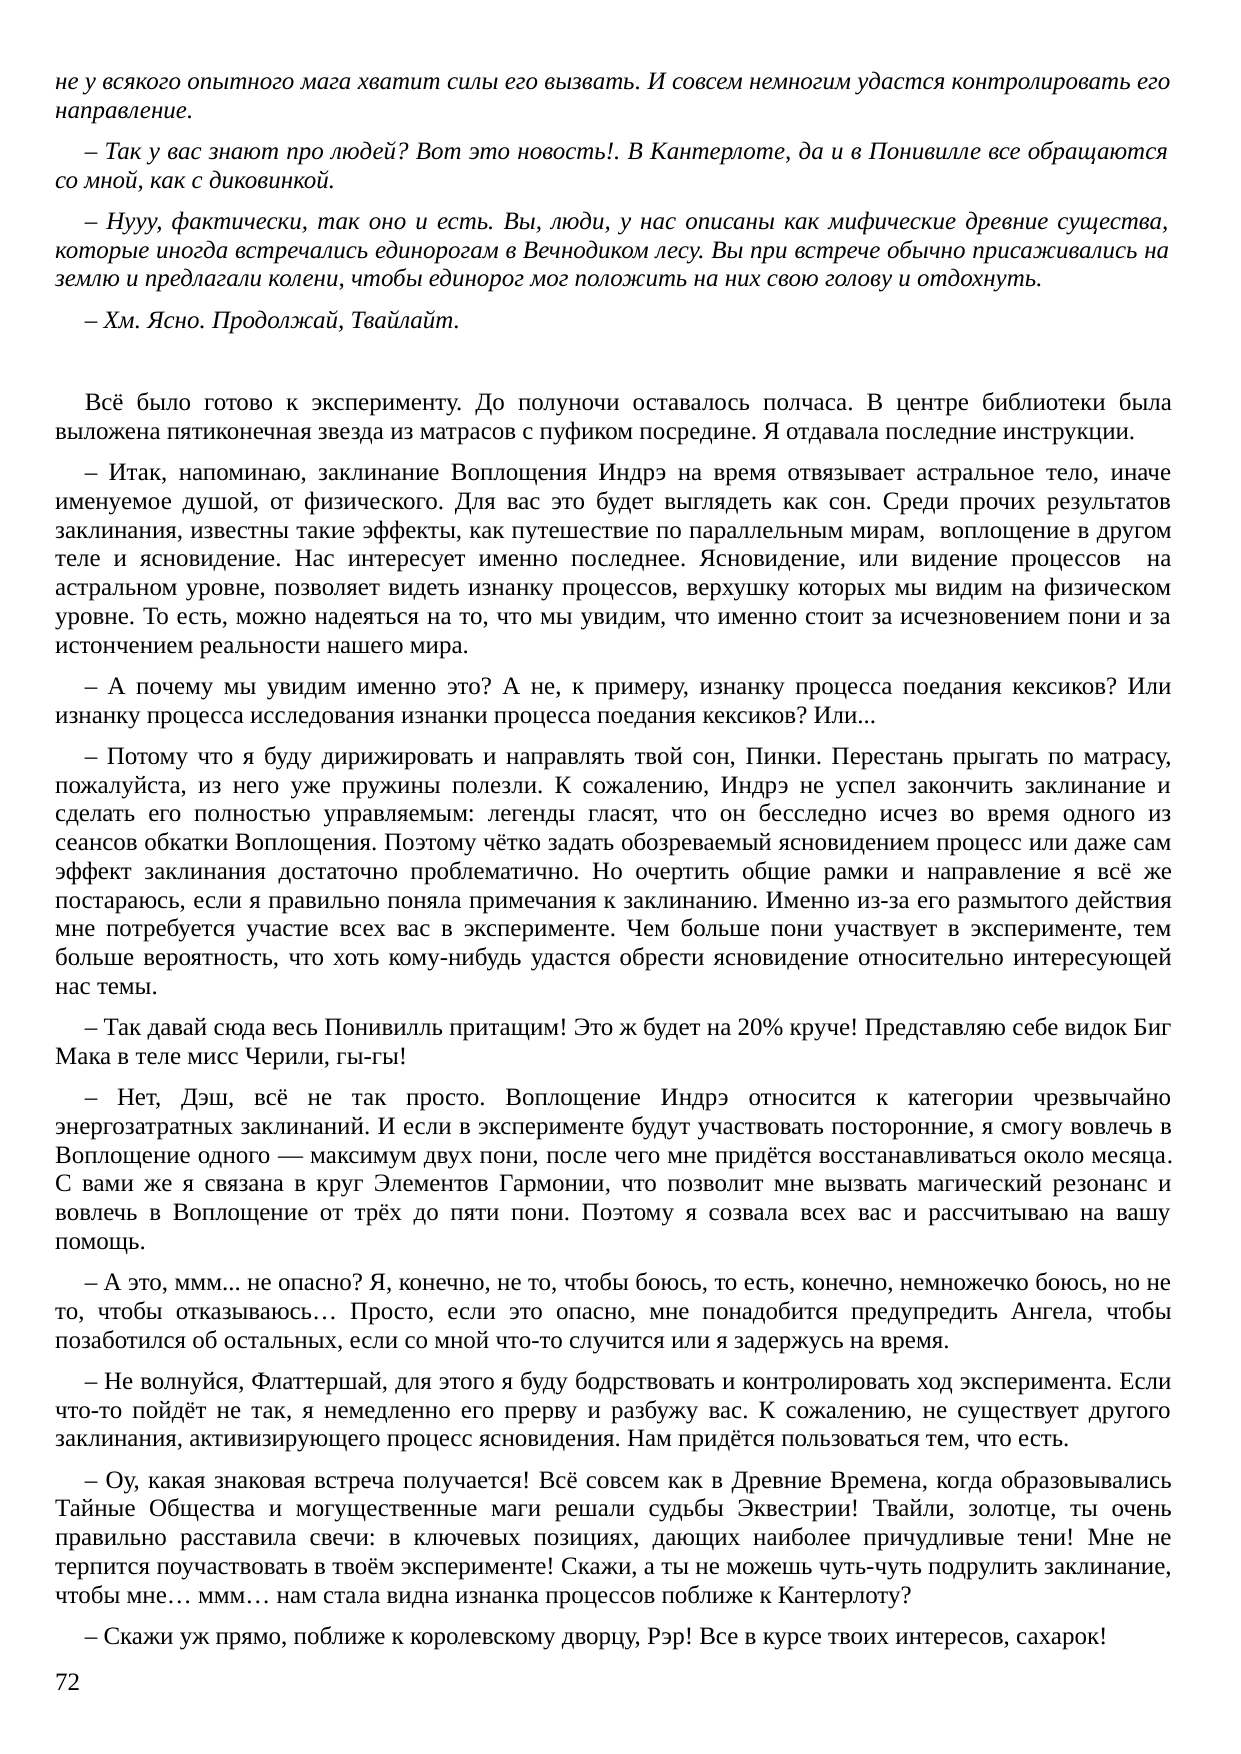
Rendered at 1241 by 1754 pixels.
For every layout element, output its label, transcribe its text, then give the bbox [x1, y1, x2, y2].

text – Потому что я буду дирижировать и направлять твой сон, Пинки. Перестань прыгать по матрасу, пожалуйста, из него уже пружины полезли. К сожалению, Индрэ не успел закончить заклинание и сделать его полностью управляемым: легенды гласят, что он бесследно исчез во время одного из сеансов обкатки Воплощения. Поэтому чётко задать обозреваемый ясновидением процесс или даже сам эффект заклинания достаточно проблематично. Но очертить общие рамки и направление я всё же постараюсь, если я правильно поняла примечания к заклинанию. Именно из-за его размытого действия мне потребуется участие всех вас в эксперименте. Чем больше пони участвует в эксперименте, тем больше вероятность, что хоть кому-нибудь удастся обрести ясновидение относительно интересующей нас темы. [55, 741, 1173, 1000]
text Всё было готово к эксперименту. До полуночи оставалось полчаса. В центре библиотеки была выложена пятиконечная звезда из матрасов с пуфиком посредине. Я отдавала последние инструкции. [55, 387, 1173, 445]
text – А это, ммм... не опасно? Я, конечно, не то, чтобы боюсь, то есть, конечно, немножечко боюсь, но не то, чтобы отказываюсь… Просто, если это опасно, мне понадобится предупредить Ангела, чтобы позаботился об остальных, если со мной что-то случится или я задержусь на время. [55, 1267, 1173, 1353]
text – Оу, какая знаковая встреча получается! Всё совсем как в Древние Времена, когда образовывались Тайные Общества и могущественные маги решали судьбы Эквестрии! Твайли, золотце, ты очень правильно расставила свечи: в ключевых позициях, дающих наиболее причудливые тени! Мне не терпится поучаствовать в твоём эксперименте! Скажи, а ты не можешь чуть-чуть подрулить заклинание, чтобы мне… ммм… нам стала видна изнанка процессов поближе к Кантерлоту? [55, 1465, 1173, 1608]
text – А почему мы увидим именно это? А не, к примеру, изнанку процесса поедания кексиков? Или изнанку процесса исследования изнанки процесса поедания кексиков? Или... [55, 671, 1173, 728]
text – Так давай сюда весь Понивилль притащим! Это ж будет на 20% круче! Представляю себе видок Биг Мака в теле мисс Черили, гы-гы! [55, 1012, 1173, 1070]
text – Нууу, фактически, так оно и есть. Вы, люди, у нас описаны как мифические древние существа, которые иногда встречались единорогам в Вечнодиком лесу. Вы при встрече обычно присаживались на землю и предлагали колени, чтобы единорог мог положить на них свою голову и отдохнуть. [55, 206, 1173, 292]
text – Скажи уж прямо, поближе к королевскому дворцу, Рэр! Все в курсе твоих интересов, сахарок! [55, 1621, 1173, 1650]
text – Итак, напоминаю, заклинание Воплощения Индрэ на время отвязывает астральное тело, иначе именуемое душой, от физического. Для вас это будет выглядеть как сон. Среди прочих результатов заклинания, известны такие эффекты, как путешествие по параллельным мирам, воплощение в другом теле и ясновидение. Нас интересует именно последнее. Ясновидение, или видение процессов на астральном уровне, позволяет видеть изнанку процессов, верхушку которых мы видим на физическом уровне. То есть, можно надеяться на то, что мы увидим, что именно стоит за исчезновением пони и за истончением реальности нашего мира. [55, 457, 1173, 658]
text – Так у вас знают про людей? Вот это новость!. В Кантерлоте, да и в Понивилле все обращаются со мной, как с диковинкой. [55, 136, 1173, 193]
text – Не волнуйся, Флаттершай, для этого я буду бодрствовать и контролировать ход эксперимента. Если что-то пойдёт не так, я немедленно его прерву и разбужу вас. К сожалению, не существует другого заклинания, активизирующего процесс ясновидения. Нам придётся пользоваться тем, что есть. [55, 1366, 1173, 1452]
text – Нет, Дэш, всё не так просто. Воплощение Индрэ относится к категории чрезвычайно энергозатратных заклинаний. И если в эксперименте будут участвовать посторонние, я смогу вовлечь в Воплощение одного — максимум двух пони, после чего мне придётся восстанавливаться около месяца. С вами же я связана в круг Элементов Гармонии, что позволит мне вызвать магический резонанс и вовлечь в Воплощение от трёх до пяти пони. Поэтому я созвала всех вас и рассчитываю на вашу помощь. [55, 1082, 1173, 1255]
text не у всякого опытного мага хватит силы его вызвать. И совсем немногим удастся контролировать его направление. [55, 66, 1173, 123]
text – Хм. Ясно. Продолжай, Твайлайт. [55, 305, 1173, 333]
